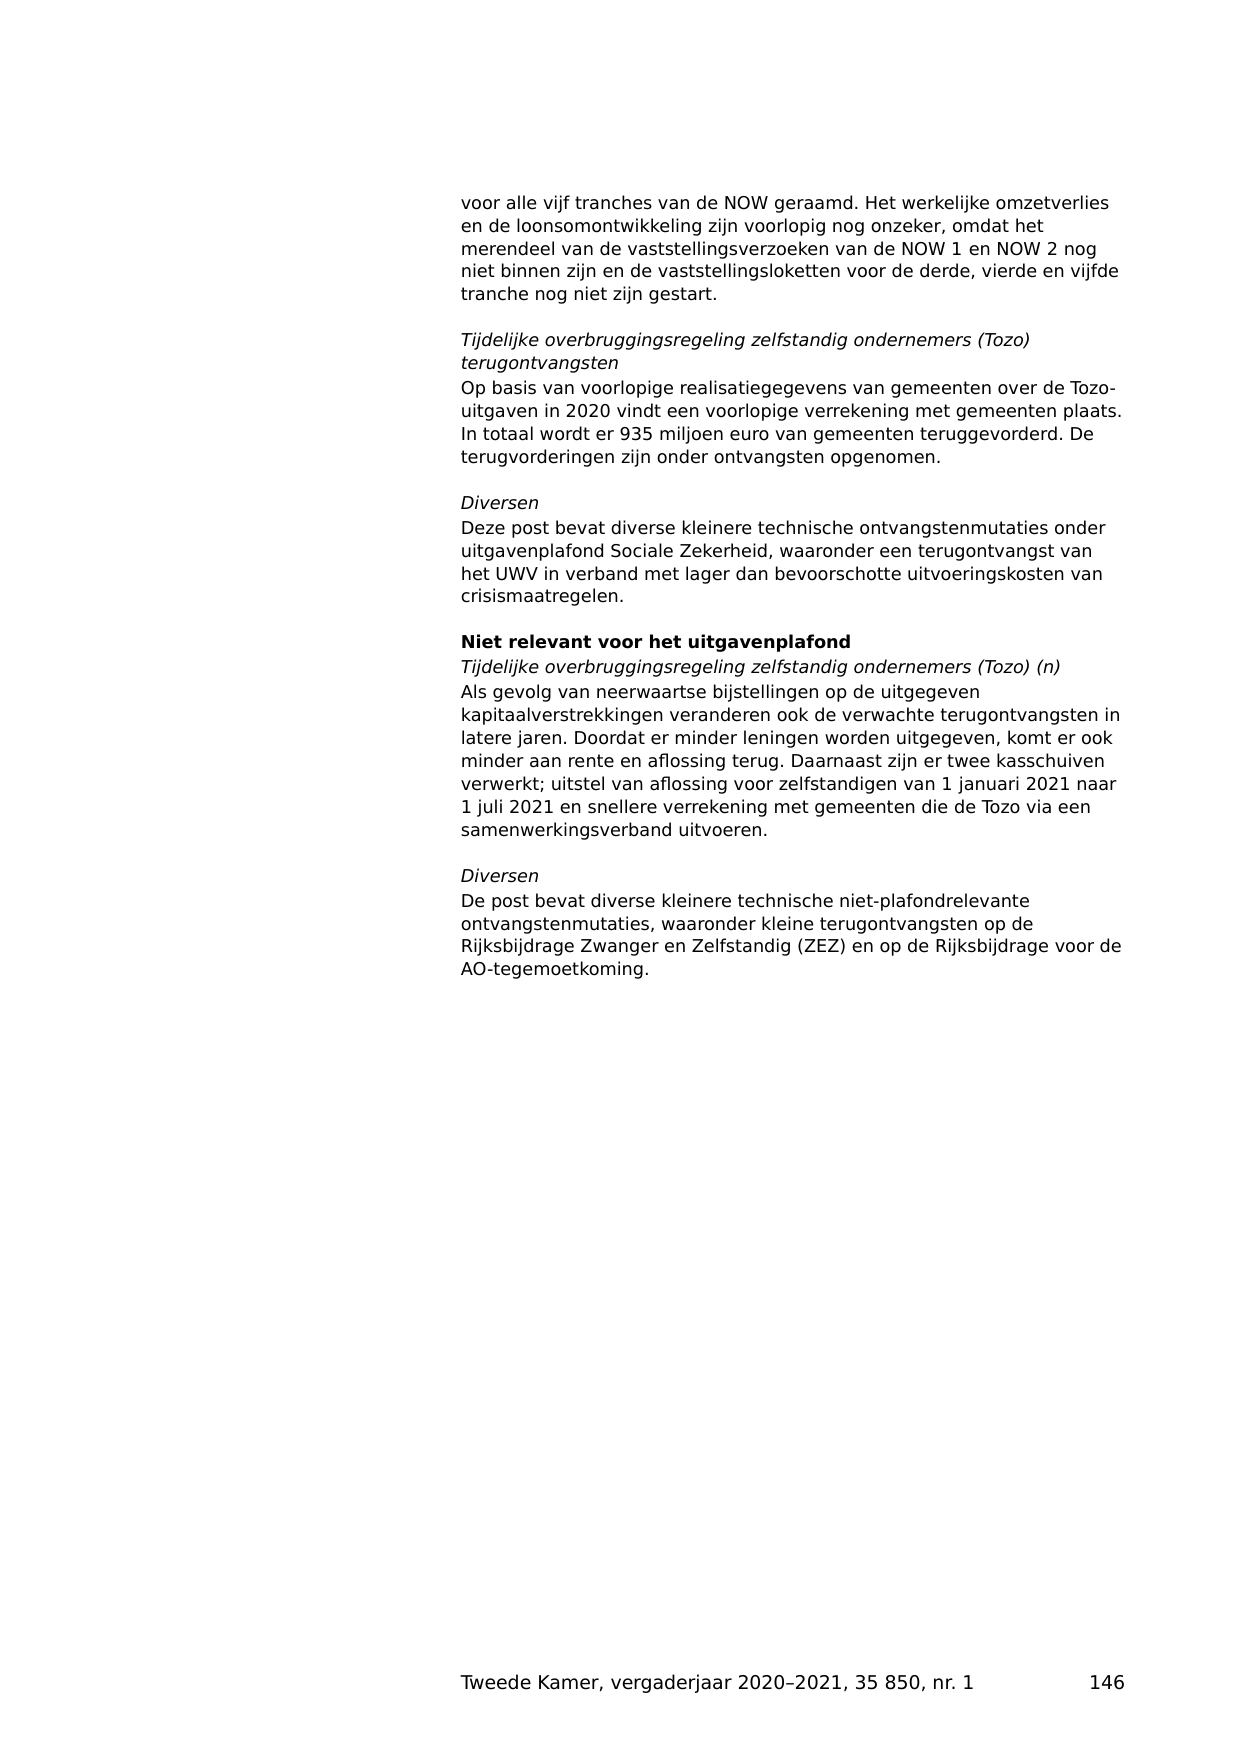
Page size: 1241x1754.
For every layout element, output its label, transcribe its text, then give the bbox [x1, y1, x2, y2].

text Als gevolg van neerwaartse bijstellingen op de uitgegeven kapitaalverstrekkingen veranderen ook de verwachte terugontvangsten in latere jaren. Doordat er minder leningen worden uitgegeven, komt er ook minder aan rente en aflossing terug. Daarnaast zijn er twee kasschuiven verwerkt; uitstel van aflossing voor zelfstandigen van 1 januari 2021 naar 1 juli 2021 en snellere verrekening met gemeenten die de Tozo via een samenwerkingsverband uitvoeren. [461, 680, 1125, 841]
text Diversen [461, 864, 1125, 887]
text Diversen [461, 491, 1125, 514]
text voor alle vijf tranches van de NOW geraamd. Het werkelijke omzetverlies en de loonsomontwikkeling zijn voorlopig nog onzeker, omdat het merendeel van de vaststellingsverzoeken van de NOW 1 en NOW 2 nog niet binnen zijn en de vaststellingsloketten voor de derde, vierde en vijfde tranche nog niet zijn gestart. [461, 191, 1125, 305]
text Tijdelijke overbruggingsregeling zelfstandig ondernemers (Tozo) terugontvangsten [461, 328, 1125, 374]
text Deze post bevat diverse kleinere technische ontvangstenmutaties onder uitgavenplafond Sociale Zekerheid, waaronder een terugontvangst van het UWV in verband met lager dan bevoorschotte uitvoeringskosten van crisismaatregelen. [461, 516, 1125, 607]
text Tijdelijke overbruggingsregeling zelfstandig ondernemers (Tozo) (n) [461, 655, 1125, 678]
text De post bevat diverse kleinere technische niet-plafondrelevante ontvangstenmutaties, waaronder kleine terugontvangsten op de Rijksbijdrage Zwanger en Zelfstandig (ZEZ) en op de Rijksbijdrage voor de AO-tegemoetkoming. [461, 889, 1125, 980]
text Op basis van voorlopige realisatiegegevens van gemeenten over de Tozo-uitgaven in 2020 vindt een voorlopige verrekening met gemeenten plaats. In totaal wordt er 935 miljoen euro van gemeenten teruggevorderd. De terugvorderingen zijn onder ontvangsten opgenomen. [461, 376, 1125, 468]
text Niet relevant voor het uitgavenplafond [461, 630, 1125, 653]
